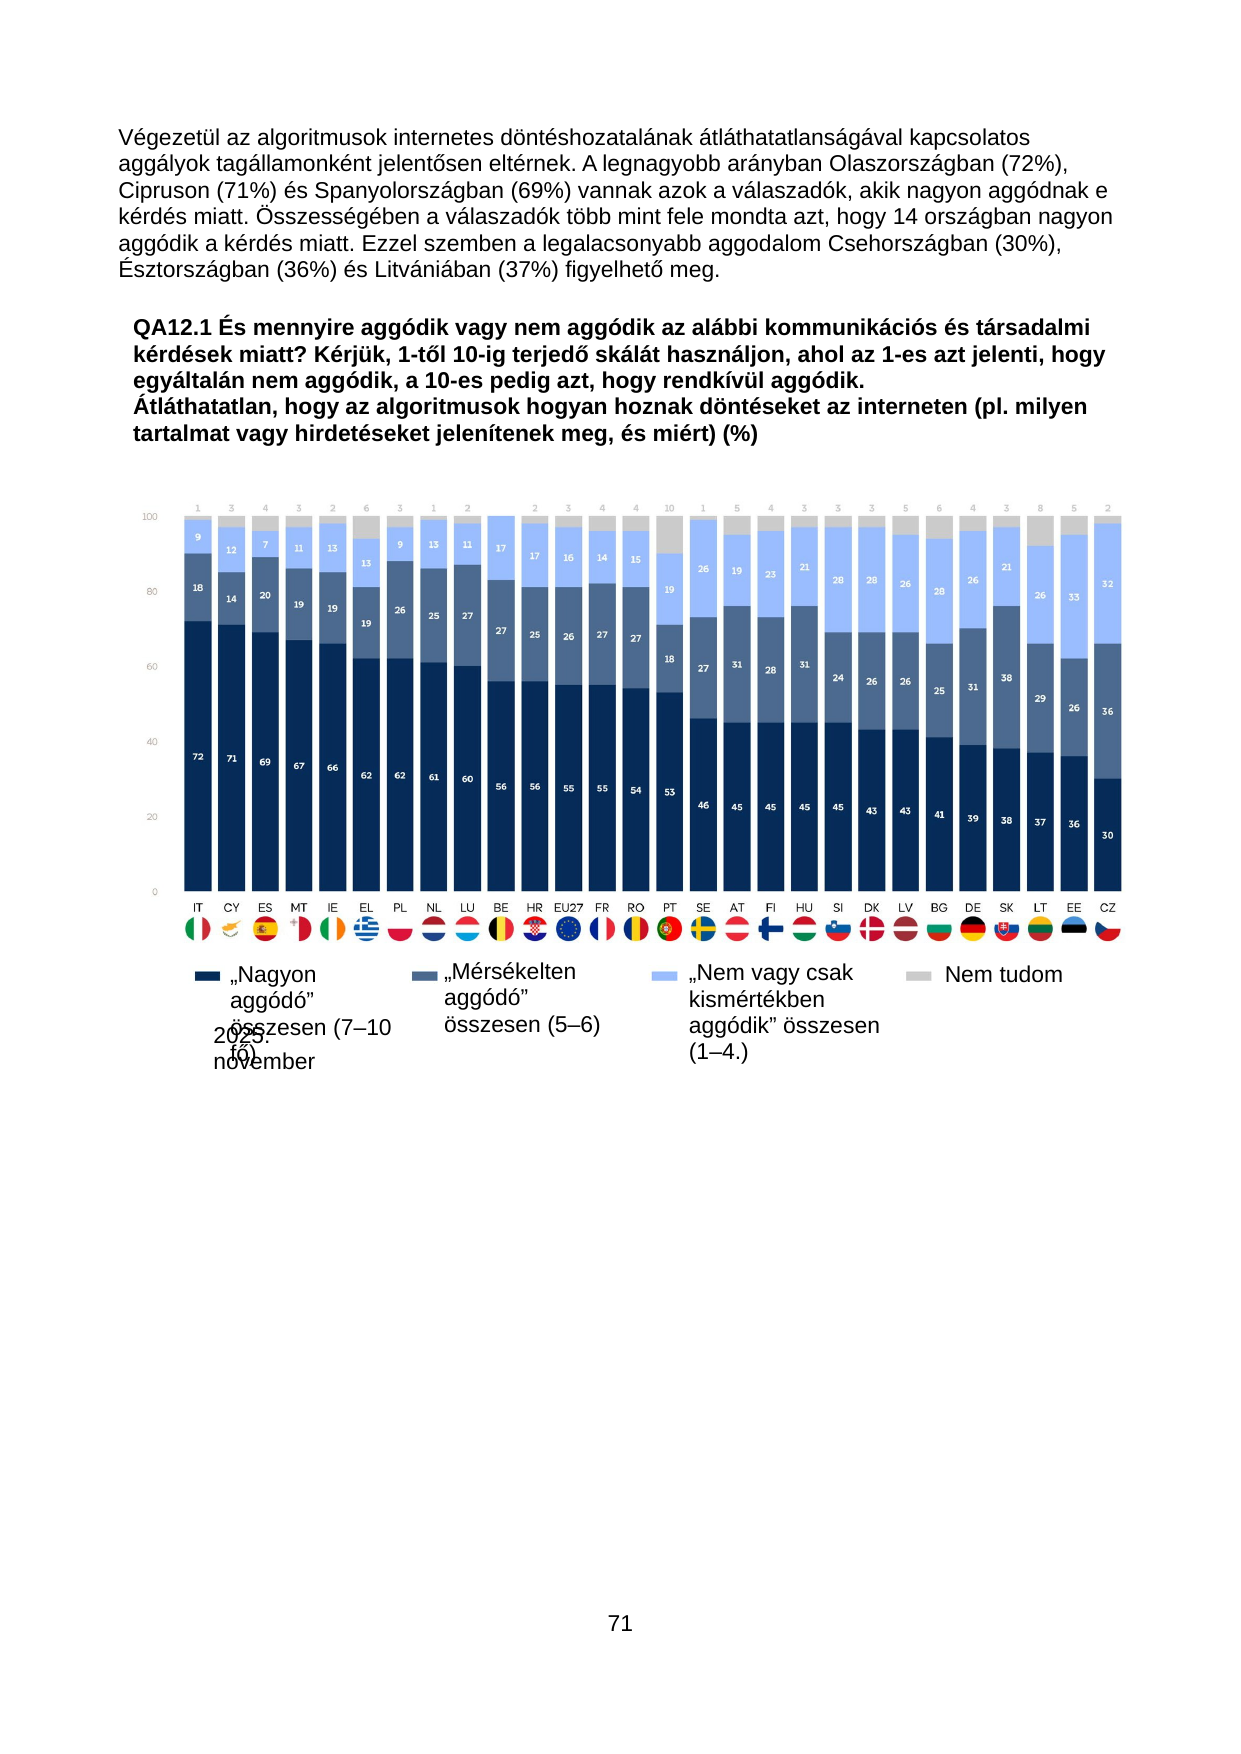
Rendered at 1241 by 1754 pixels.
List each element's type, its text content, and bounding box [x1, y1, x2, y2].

picture [138, 497, 1128, 945]
picture [269, 971, 275, 981]
picture [187, 962, 936, 984]
picture [778, 969, 784, 979]
text Végezetül az algoritmusok internetes döntéshozatalának átláthatatlanságával kapcsolatos aggályok tagállamonként jelentősen eltérnek. A legnagyobb arányban Olaszországban (72%), Cipruson (71%) és Spanyolországban (69%) vannak azok a válaszadók, akik nagyon aggódnak e kérdés miatt. Összességében a válaszadók több mint fele mondta azt, hogy 14 országban nagyon aggódik a kérdés miatt. Ezzel szemben a legalacsonyabb aggodalom Csehországban (30%), Észtországban (36%) és Litvániában (37%) figyelhető meg. [118, 124, 1122, 282]
